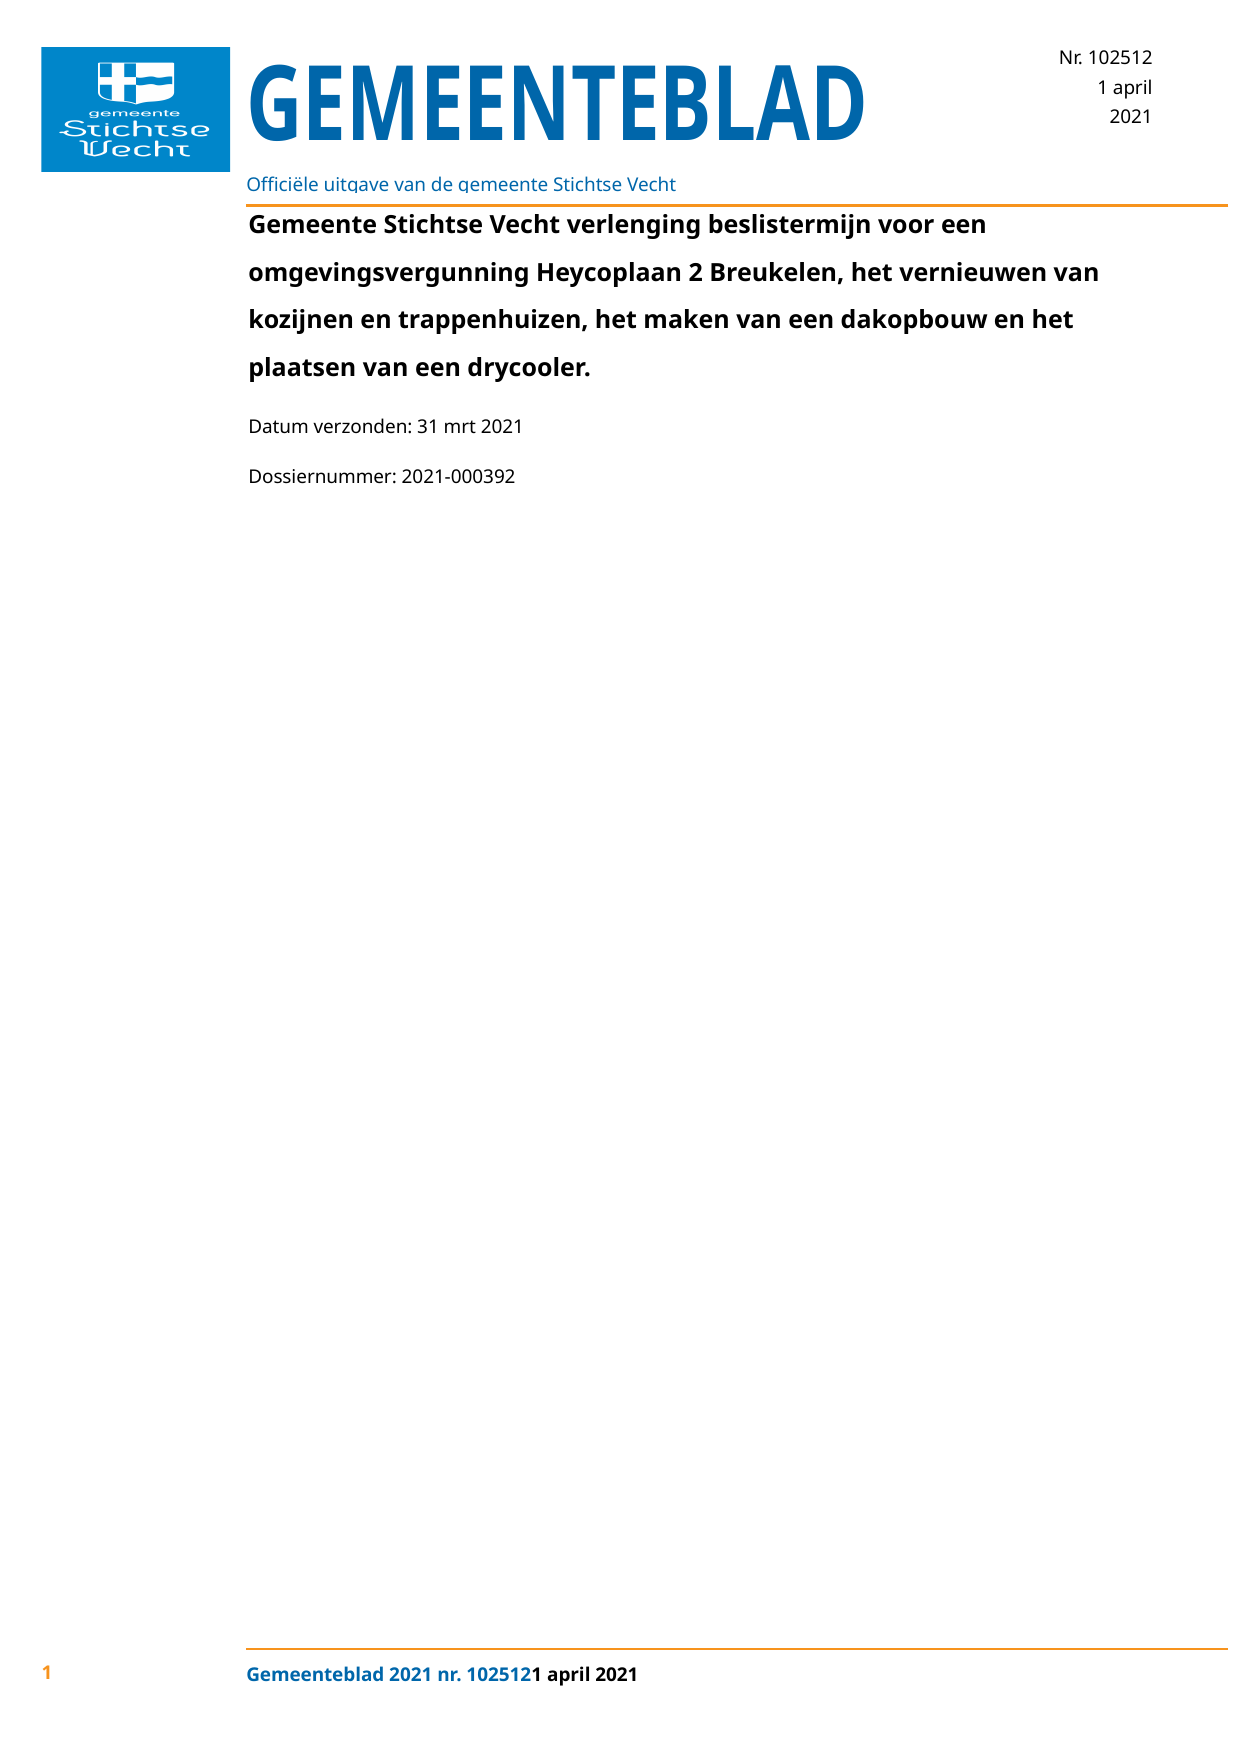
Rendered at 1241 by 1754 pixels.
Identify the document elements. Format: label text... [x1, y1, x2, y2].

text Datum verzonden: 31 mrt 2021 [248, 413, 1152, 439]
picture [99, 63, 135, 101]
text Gemeente Stichtse Vecht verlenging beslistermijn voor een omgevingsvergunning Heycoplaan 2 Breukelen, het vernieuwen van kozijnen en trappenhuizen, het maken van een dakopbouw en het plaatsen van een drycooler. [248, 207, 1152, 384]
text Dossiernummer: 2021-000392 [248, 463, 1152, 489]
picture [137, 63, 174, 103]
